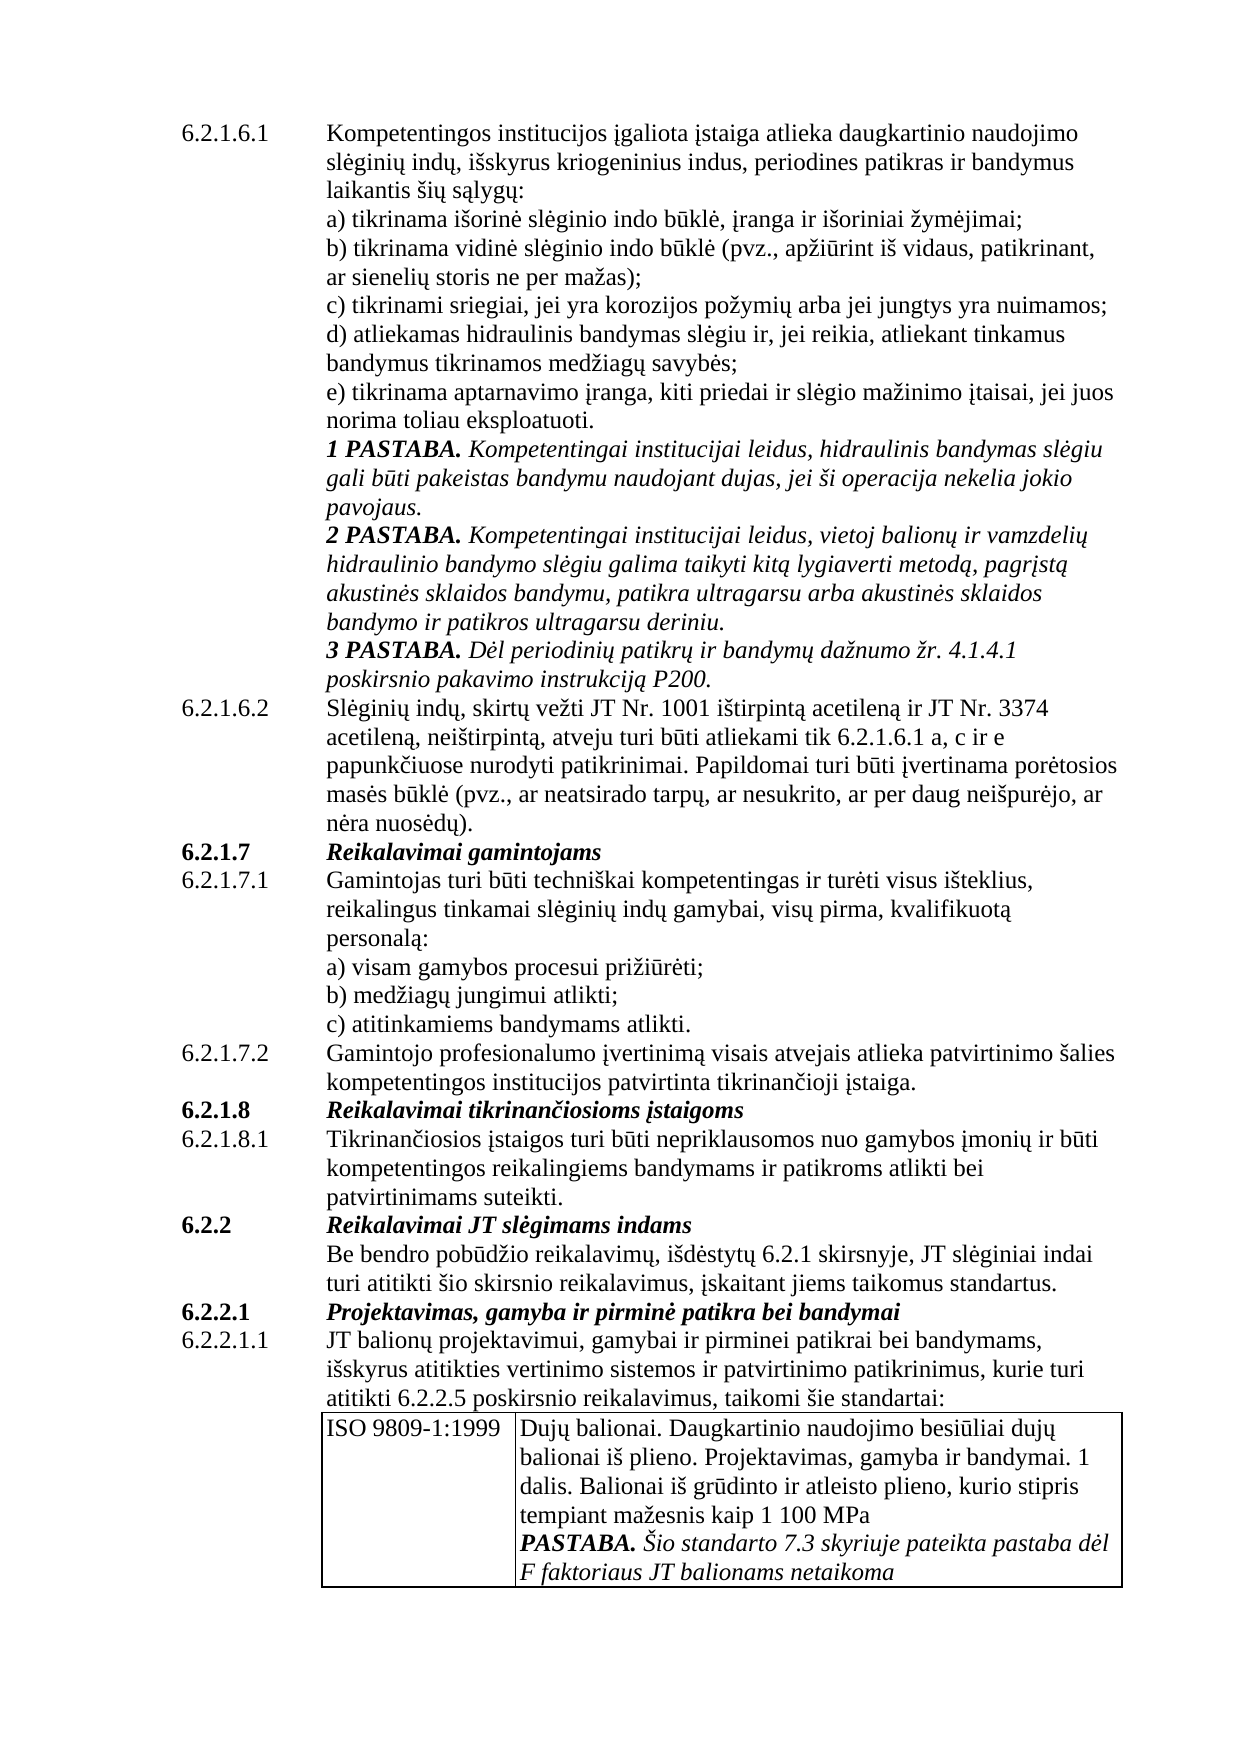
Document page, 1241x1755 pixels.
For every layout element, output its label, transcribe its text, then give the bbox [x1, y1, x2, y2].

table_cell Tikrinančiosios įstaigos turi būti nepriklausomos nuo gamybos įmonių ir būti kompetentingos reikalingiems bandymams ir patikroms atlikti bei patvirtinimams suteikti. [322, 1124, 1122, 1211]
table_cell JT balionų projektavimui, gamybai ir pirminei patikrai bei bandymams, išskyrus atitikties vertinimo sistemos ir patvirtinimo patikrinimus, kurie turi atitikti 6.2.2.5 poskirsnio reikalavimus, taikomi šie standartai: [322, 1326, 1122, 1412]
table_cell Gamintojas turi būti techniškai kompetentingas ir turėti visus išteklius, reikalingus tinkamai slėginių indų gamybai, visų pirma, kvalifikuotą personalą: a) visam gamybos procesui prižiūrėti; b) medžiagų jungimui atlikti; c) atitinkamiems bandymams atlikti. [322, 866, 1122, 1038]
table_cell Reikalavimai JT slėgimams indams Be bendro pobūdžio reikalavimų, išdėstytų 6.2.1 skirsnyje, JT slėginiai indai turi atitikti šio skirsnio reikalavimus, įskaitant jiems taikomus standartus. [322, 1211, 1122, 1297]
table_cell ISO 9809-1:1999 [323, 1413, 515, 1586]
table_cell 6.2.1.7.2 [177, 1038, 322, 1096]
table_cell 6.2.1.6.1 [177, 118, 322, 693]
table_cell Slėginių indų, skirtų vežti JT Nr. 1001 ištirpintą acetileną ir JT Nr. 3374 acetileną, neištirpintą, atveju turi būti atliekami tik 6.2.1.6.1 a, c ir e papunkčiuose nurodyti patikrinimai. Papildomai turi būti įvertinama porėtosios masės būklė (pvz., ar neatsirado tarpų, ar nesukrito, ar per daug neišpurėjo, ar nėra nuosėdų). [322, 693, 1122, 837]
table_cell 6.2.2 [177, 1211, 322, 1297]
table_cell 6.2.1.6.2 [177, 693, 322, 837]
table_cell Kompetentingos institucijos įgaliota įstaiga atlieka daugkartinio naudojimo slėginių indų, išskyrus kriogeninius indus, periodines patikras ir bandymus laikantis šių sąlygų: a) tikrinama išorinė slėginio indo būklė, įranga ir išoriniai žymėjimai; b) tikrinama vidinė slėginio indo būklė (pvz., apžiūrint iš vidaus, patikrinant, ar sienelių storis ne per mažas); c) tikrinami sriegiai, jei yra korozijos požymių arba jei jungtys yra nuimamos; d) atliekamas hidraulinis bandymas slėgiu ir, jei reikia, atliekant tinkamus bandymus tikrinamos medžiagų savybės; e) tikrinama aptarnavimo įranga, kiti priedai ir slėgio mažinimo įtaisai, jei juos norima toliau eksploatuoti. 1 PASTABA. Kompetentingai institucijai leidus, hidraulinis bandymas slėgiu gali būti pakeistas bandymu naudojant dujas, jei ši operacija nekelia jokio pavojaus. 2 PASTABA. Kompetentingai institucijai leidus, vietoj balionų ir vamzdelių hidraulinio bandymo slėgiu galima taikyti kitą lygiaverti metodą, pagrįstą akustinės sklaidos bandymu, patikra ultragarsu arba akustinės sklaidos bandymo ir patikros ultragarsu deriniu. 3 PASTABA. Dėl periodinių patikrų ir bandymų dažnumo žr. 4.1.4.1 poskirsnio pakavimo instrukciją P200. [322, 118, 1122, 693]
table_cell Dujų balionai. Daugkartinio naudojimo besiūliai dujų balionai iš plieno. Projektavimas, gamyba ir bandymai. 1 dalis. Balionai iš grūdinto ir atleisto plieno, kurio stipris tempiant mažesnis kaip 1 100 MPa PASTABA. Šio standarto 7.3 skyriuje pateikta pastaba dėl F faktoriaus JT balionams netaikoma [516, 1413, 1121, 1586]
table_cell 6.2.1.7 [177, 837, 322, 866]
table_cell 6.2.2.1 [177, 1297, 322, 1326]
table_cell 6.2.1.8 [177, 1096, 322, 1124]
table_cell Reikalavimai tikrinančiosioms įstaigoms [322, 1096, 1122, 1124]
table_cell Reikalavimai gamintojams [322, 837, 1122, 866]
table_cell Projektavimas, gamyba ir pirminė patikra bei bandymai [322, 1297, 1122, 1326]
table_cell 6.2.2.1.1 [177, 1326, 322, 1586]
table_cell 6.2.1.8.1 [177, 1124, 322, 1211]
table_cell Gamintojo profesionalumo įvertinimą visais atvejais atlieka patvirtinimo šalies kompetentingos institucijos patvirtinta tikrinančioji įstaiga. [322, 1038, 1122, 1096]
table_cell 6.2.1.7.1 [177, 866, 322, 1038]
